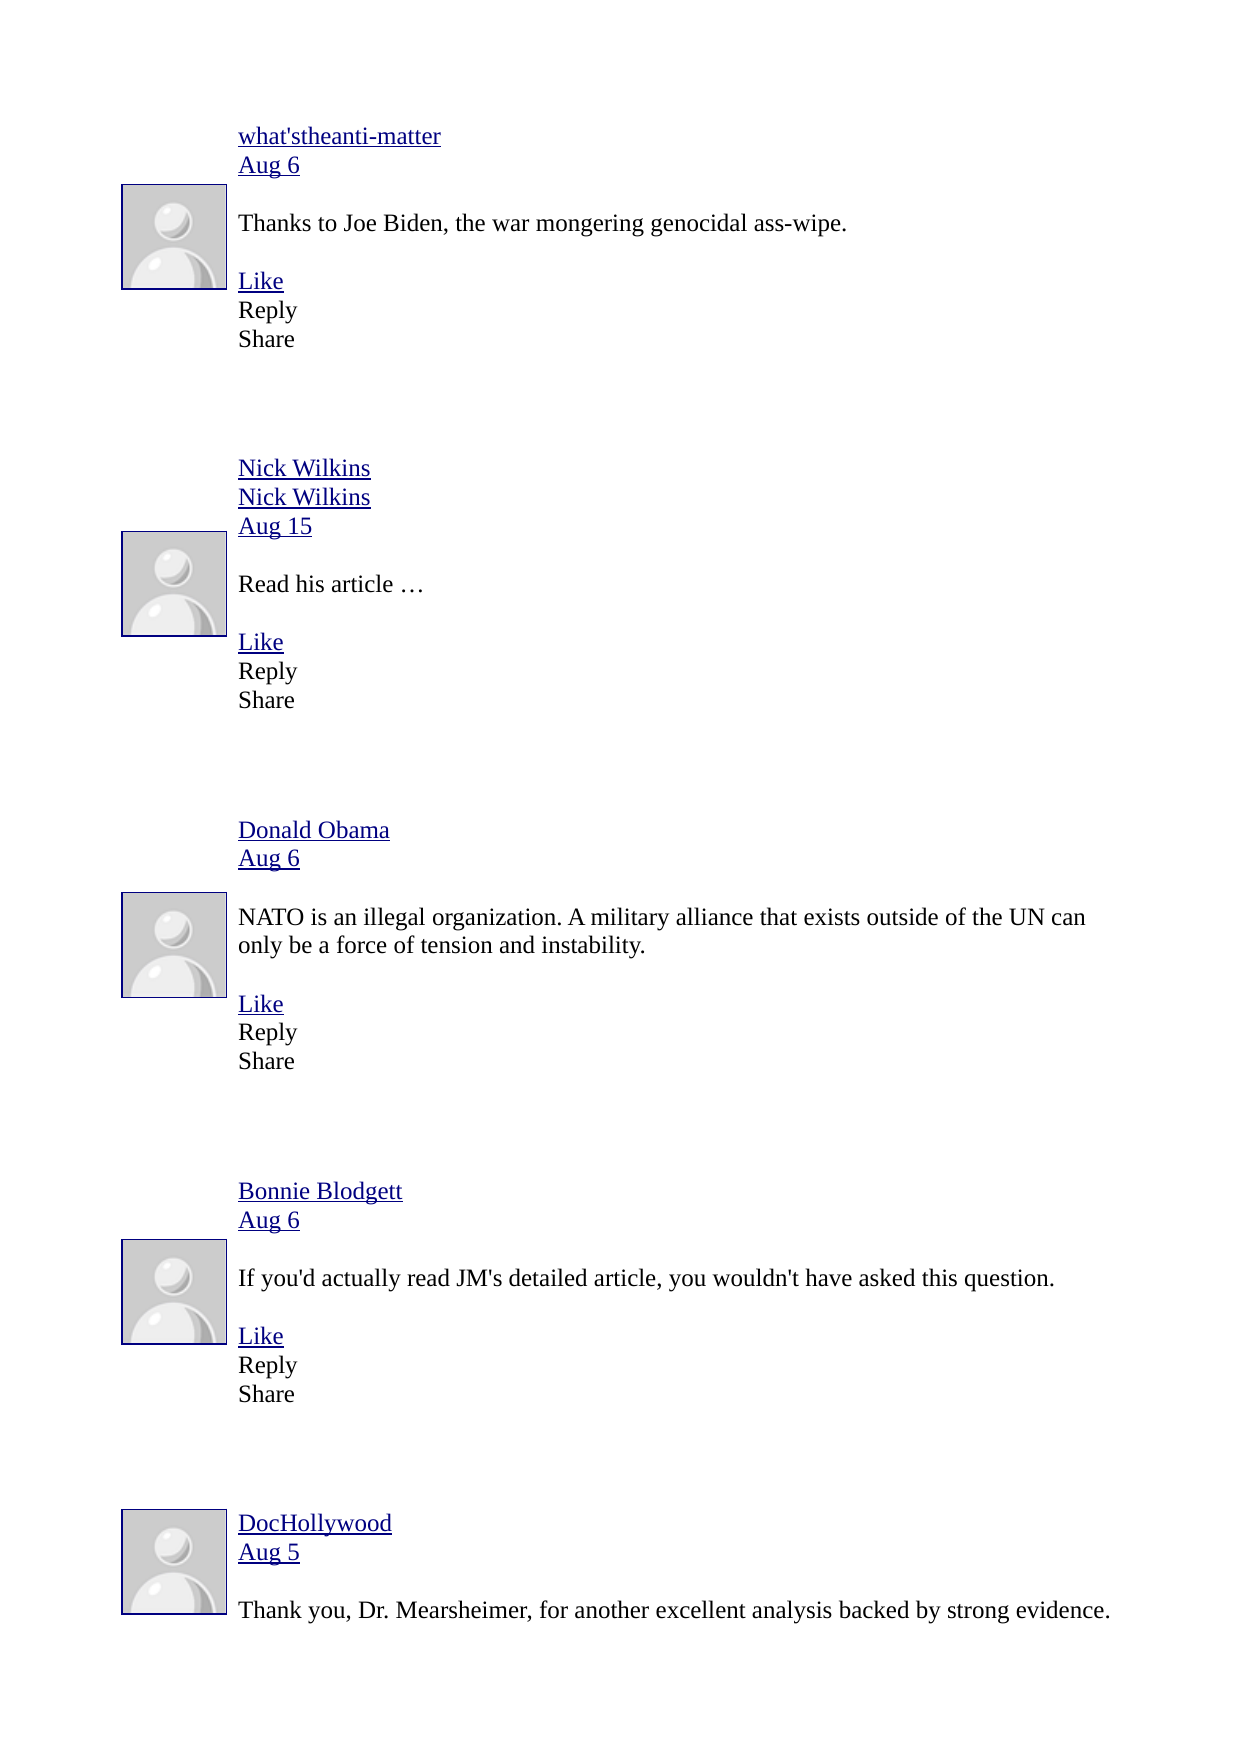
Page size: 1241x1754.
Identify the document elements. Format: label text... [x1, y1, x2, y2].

table_header [118, 1173, 235, 1410]
table_header [118, 118, 235, 355]
table_header [118, 1506, 235, 1627]
table_header what'stheanti-matter Aug 6 Thanks to Joe Biden, the war mongering genocidal ass-wipe. Like Reply Share [235, 118, 858, 355]
picture [123, 532, 226, 635]
picture [123, 893, 226, 997]
picture [123, 185, 226, 288]
picture [123, 1510, 226, 1613]
table_header [118, 812, 235, 1078]
table_header Bonnie Blodgett Aug 6 If you'd actually read JM's detailed article, you wouldn't have asked this question. Like Reply Share [235, 1173, 1065, 1410]
picture [123, 1240, 226, 1343]
table_header Nick Wilkins Nick Wilkins Aug 15 Read his article … Like Reply Share [235, 451, 437, 717]
table_header [118, 451, 235, 717]
table_header DocHollywood Aug 5 Thank you, Dr. Mearsheimer, for another excellent analysis backed by strong evidence. [235, 1506, 1122, 1627]
table_header Donald Obama Aug 6 NATO is an illegal organization. A military alliance that exists outside of the UN can only be a force of tension and instability. Like Reply Share [235, 812, 1122, 1078]
